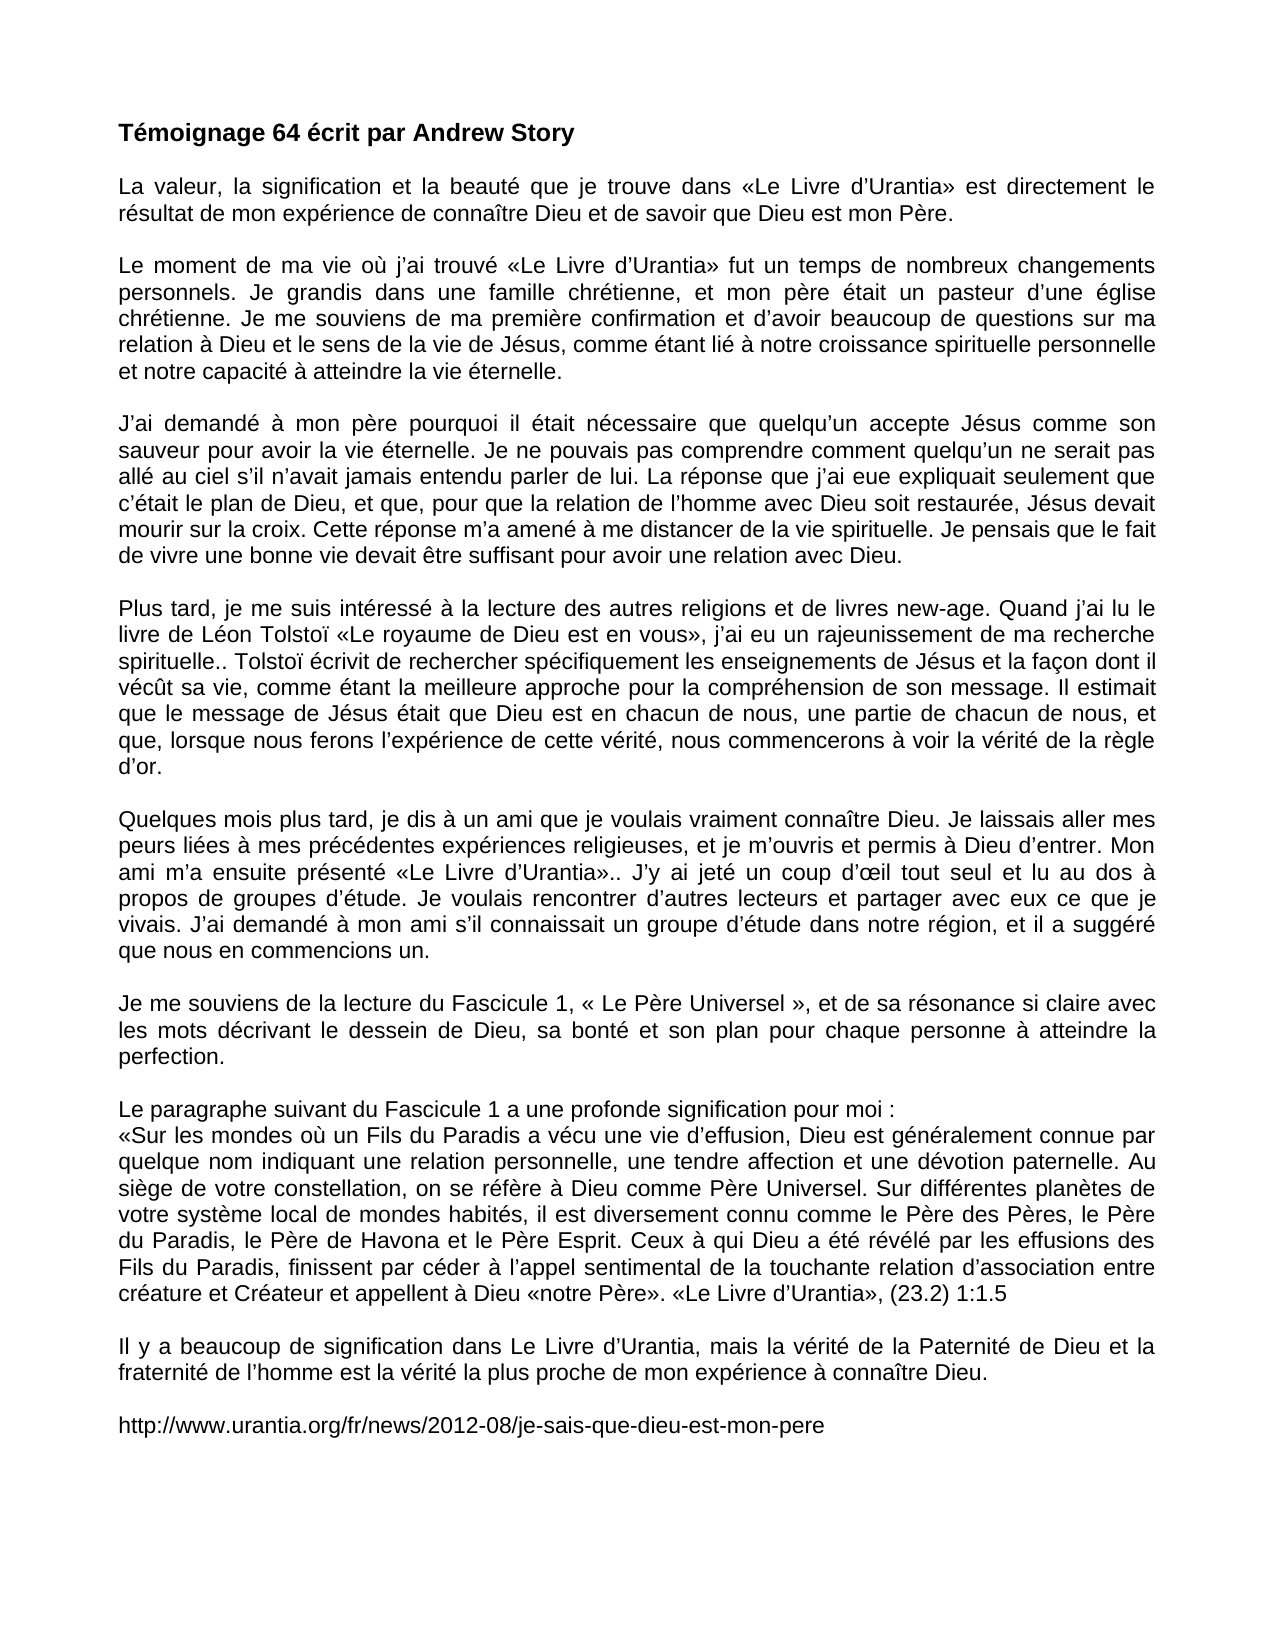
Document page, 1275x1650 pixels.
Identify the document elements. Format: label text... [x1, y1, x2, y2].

text Le paragraphe suivant du Fascicule 1 a une profonde signification pour moi : [118, 1096, 1157, 1122]
text J’ai demandé à mon père pourquoi il était nécessaire que quelqu’un accepte Jésus comme son sauveur pour avoir la vie éternelle. Je ne pouvais pas comprendre comment quelqu’un ne serait pas allé au ciel s’il n’avait jamais entendu parler de lui. La réponse que j’ai eue expliquait seulement que c’était le plan de Dieu, et que, pour que la relation de l’homme avec Dieu soit restaurée, Jésus devait mourir sur la croix. Cette réponse m’a amené à me distancer de la vie spirituelle. Je pensais que le fait de vivre une bonne vie devait être suffisant pour avoir une relation avec Dieu. [118, 410, 1157, 568]
text Le moment de ma vie où j’ai trouvé «Le Livre d’Urantia» fut un temps de nombreux changements personnels. Je grandis dans une famille chrétienne, et mon père était un pasteur d’une église chrétienne. Je me souviens de ma première confirmation et d’avoir beaucoup de questions sur ma relation à Dieu et le sens de la vie de Jésus, comme étant lié à notre croissance spirituelle personnelle et notre capacité à atteindre la vie éternelle. [118, 252, 1157, 384]
text «Sur les mondes où un Fils du Paradis a vécu une vie d’effusion, Dieu est généralement connue par quelque nom indiquant une relation personnelle, une tendre affection et une dévotion paternelle. Au siège de votre constellation, on se réfère à Dieu comme Père Universel. Sur différentes planètes de votre système local de mondes habités, il est diversement connu comme le Père des Pères, le Père du Paradis, le Père de Havona et le Père Esprit. Ceux à qui Dieu a été révélé par les effusions des Fils du Paradis, finissent par céder à l’appel sentimental de la touchante relation d’association entre créature et Créateur et appellent à Dieu «notre Père». «Le Livre d’Urantia», (23.2) 1:1.5 [118, 1122, 1157, 1306]
text Quelques mois plus tard, je dis à un ami que je voulais vraiment connaître Dieu. Je laissais aller mes peurs liées à mes précédentes expériences religieuses, et je m’ouvris et permis à Dieu d’entrer. Mon ami m’a ensuite présenté «Le Livre d’Urantia».. J’y ai jeté un coup d’œil tout seul et lu au dos à propos de groupes d’étude. Je voulais rencontrer d’autres lecteurs et partager avec eux ce que je vivais. J’ai demandé à mon ami s’il connaissait un groupe d’étude dans notre région, et il a suggéré que nous en commencions un. [118, 806, 1157, 964]
text Témoignage 64 écrit par Andrew Story [118, 118, 1157, 147]
text Je me souviens de la lecture du Fascicule 1, « Le Père Universel », et de sa résonance si claire avec les mots décrivant le dessein de Dieu, sa bonté et son plan pour chaque personne à atteindre la perfection. [118, 990, 1157, 1069]
text Il y a beaucoup de signification dans Le Livre d’Urantia, mais la vérité de la Paternité de Dieu et la fraternité de l’homme est la vérité la plus proche de mon expérience à connaître Dieu. [118, 1333, 1157, 1386]
text La valeur, la signification et la beauté que je trouve dans «Le Livre d’Urantia» est directement le résultat de mon expérience de connaître Dieu et de savoir que Dieu est mon Père. [118, 173, 1157, 226]
text http://www.urantia.org/fr/news/2012-08/je-sais-que-dieu-est-mon-pere [118, 1412, 1157, 1438]
text Plus tard, je me suis intéressé à la lecture des autres religions et de livres new-age. Quand j’ai lu le livre de Léon Tolstoï «Le royaume de Dieu est en vous», j’ai eu un rajeunissement de ma recherche spirituelle.. Tolstoï écrivit de rechercher spécifiquement les enseignements de Jésus et la façon dont il vécût sa vie, comme étant la meilleure approche pour la compréhension de son message. Il estimait que le message de Jésus était que Dieu est en chacun de nous, une partie de chacun de nous, et que, lorsque nous ferons l’expérience de cette vérité, nous commencerons à voir la vérité de la règle d’or. [118, 595, 1157, 779]
